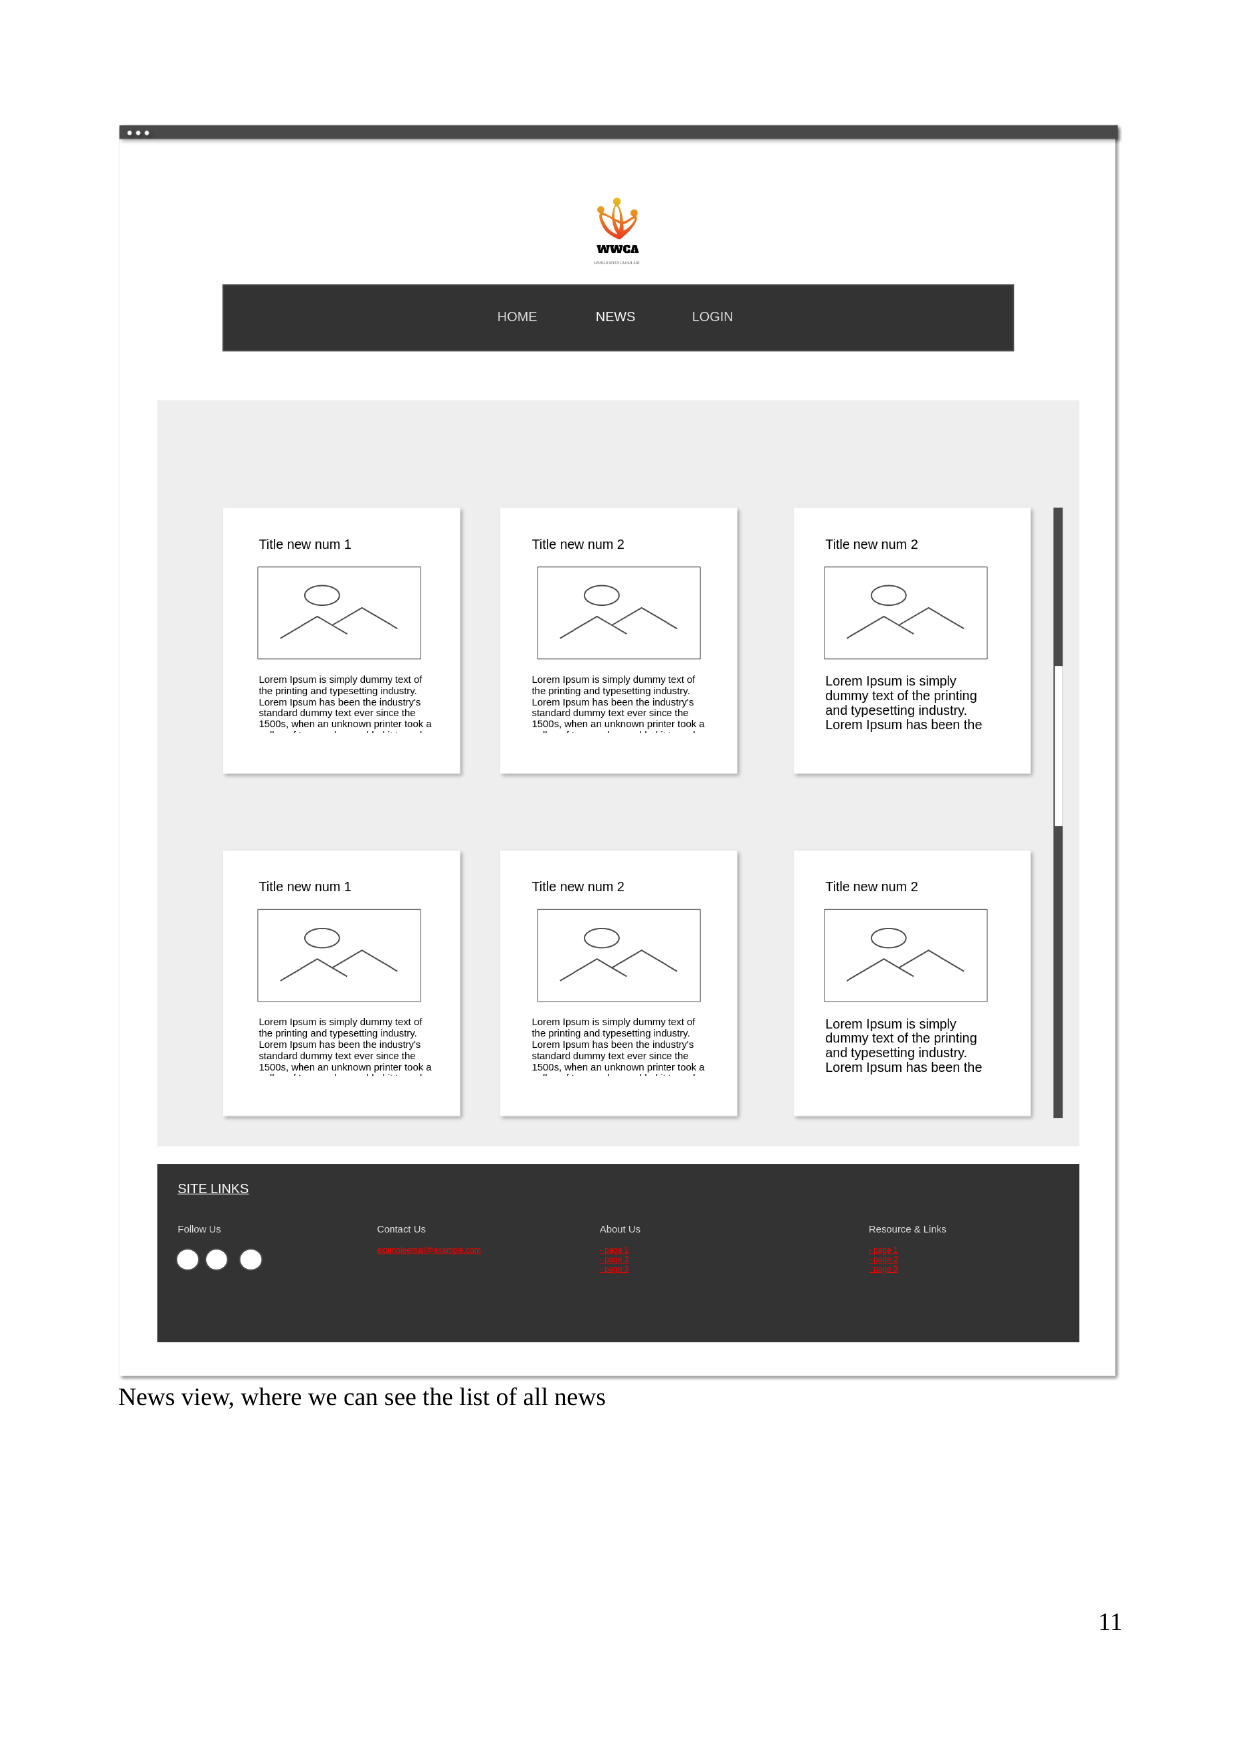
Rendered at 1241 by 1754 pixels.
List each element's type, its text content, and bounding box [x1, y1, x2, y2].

text [118, 118, 1122, 123]
picture [118, 123, 1123, 1382]
text News view, where we can see the list of all news [118, 1382, 1122, 1411]
